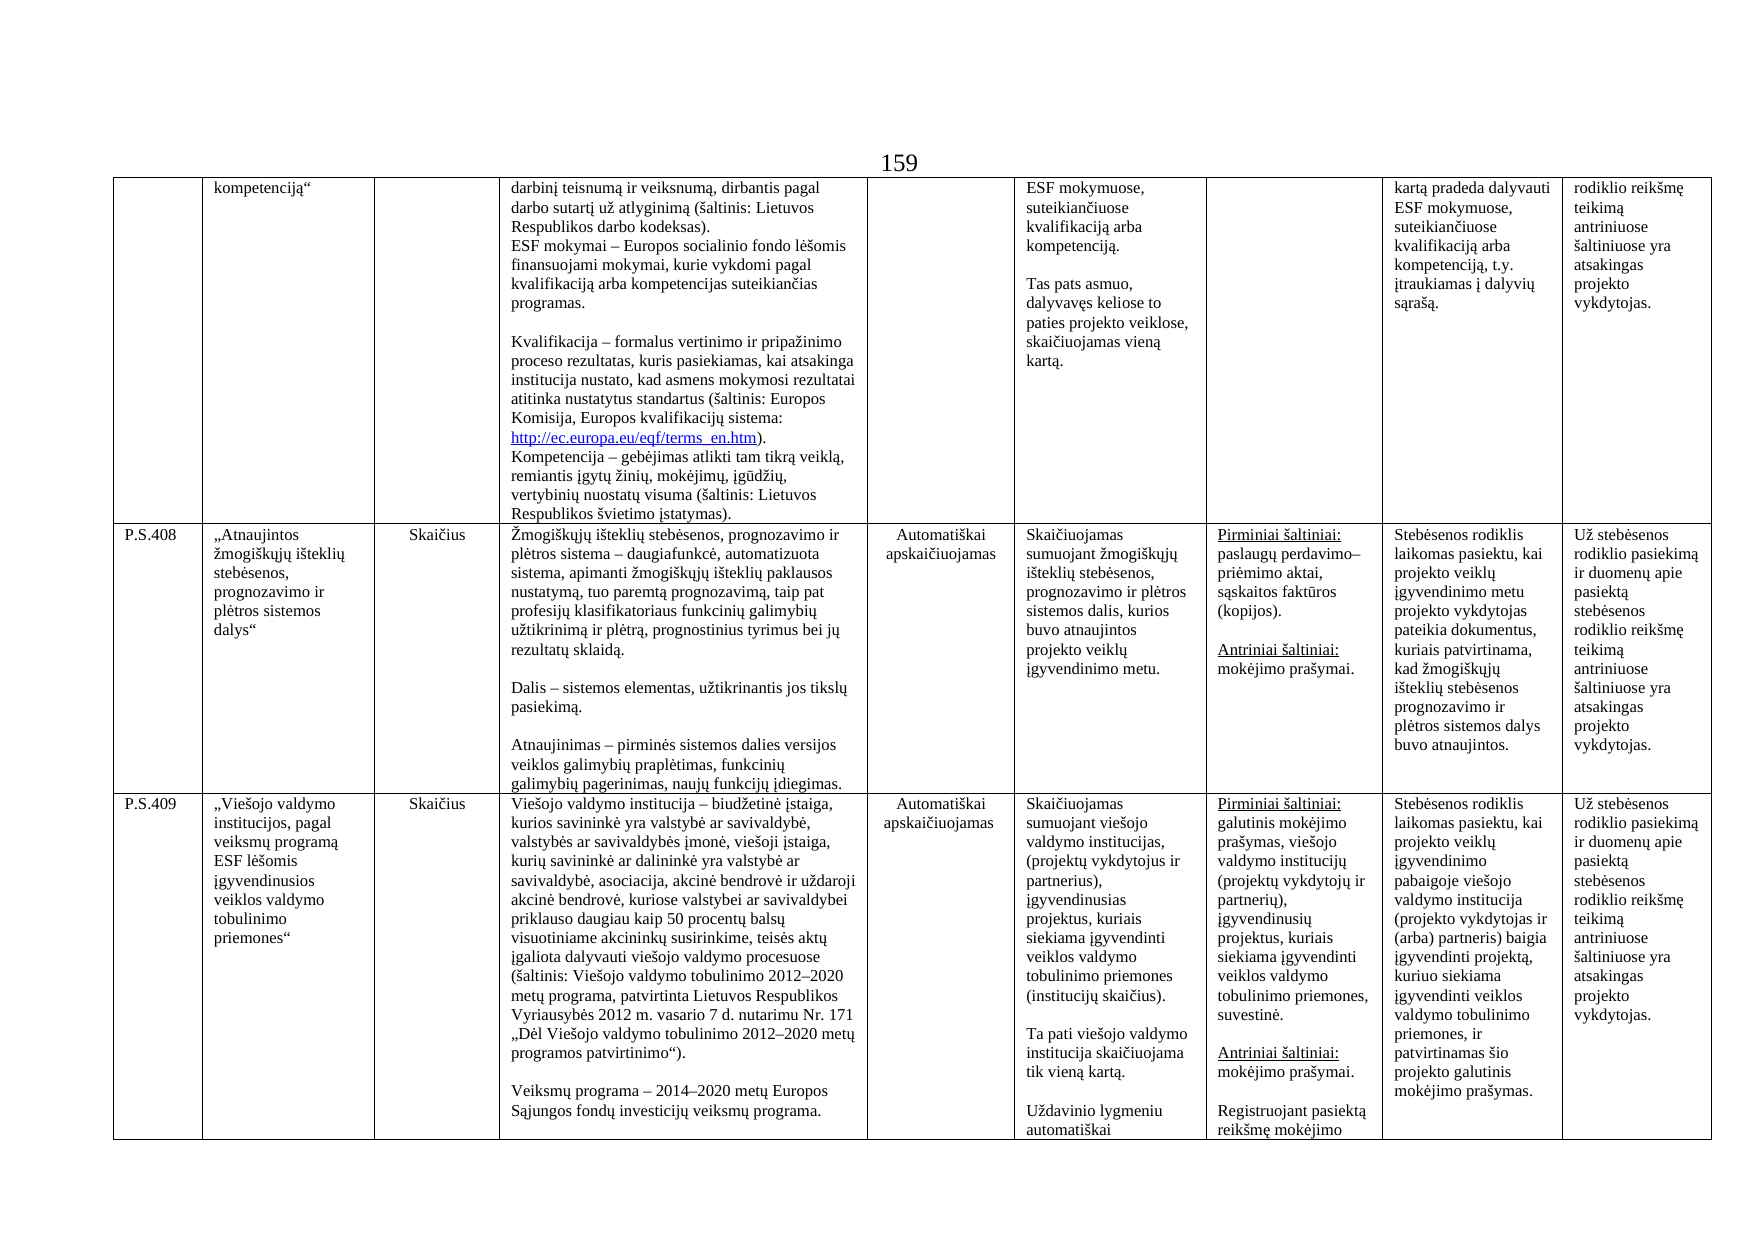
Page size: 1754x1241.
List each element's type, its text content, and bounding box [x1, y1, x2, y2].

table_cell P.S.408 [114, 524, 202, 793]
table_cell Viešojo valdymo institucija – biudžetinė įstaiga, kurios savininkė yra valstybė ar savivaldybė, valstybės ar savivaldybės įmonė, viešoji įstaiga, kurių savininkė ar dalininkė yra valstybė ar savivaldybė, asociacija, akcinė bendrovė ir uždaroji akcinė bendrovė, kuriose valstybei ar savivaldybei priklauso daugiau kaip 50 procentų balsų visuotiniame akcininkų susirinkime, teisės aktų įgaliota dalyvauti viešojo valdymo procesuose (šaltinis: Viešojo valdymo tobulinimo 2012–2020 metų programa, patvirtinta Lietuvos Respublikos Vyriausybės 2012 m. vasario 7 d. nutarimu Nr. 171 „Dėl Viešojo valdymo tobulinimo 2012–2020 metų programos patvirtinimo“). Veiksmų programa – 2014–2020 metų Europos Sąjungos fondų investicijų veiksmų programa. [500, 794, 867, 1139]
table_cell „Atnaujintos žmogiškųjų išteklių stebėsenos, prognozavimo ir plėtros sistemos dalys“ [203, 524, 374, 793]
table_cell Skaičius [375, 524, 499, 793]
table_cell Automatiškai apskaičiuojamas [868, 794, 1014, 1139]
table_cell [114, 178, 202, 523]
table_cell [1207, 178, 1382, 523]
table_cell Pirminiai šaltiniai: galutinis mokėjimo prašymas, viešojo valdymo institucijų (projektų vykdytojų ir partnerių), įgyvendinusių projektus, kuriais siekiama įgyvendinti veiklos valdymo tobulinimo priemones, suvestinė. Antriniai šaltiniai: mokėjimo prašymai. Registruojant pasiektą reikšmę mokėjimo [1207, 794, 1382, 1139]
table_cell Už stebėsenos rodiklio pasiekimą ir duomenų apie pasiektą stebėsenos rodiklio reikšmę teikimą antriniuose šaltiniuose yra atsakingas projekto vykdytojas. [1563, 524, 1711, 793]
table_cell Stebėsenos rodiklis laikomas pasiektu, kai projekto veiklų įgyvendinimo pabaigoje viešojo valdymo institucija (projekto vykdytojas ir (arba) partneris) baigia įgyvendinti projektą, kuriuo siekiama įgyvendinti veiklos valdymo tobulinimo priemones, ir patvirtinamas šio projekto galutinis mokėjimo prašymas. [1383, 794, 1562, 1139]
table_cell darbinį teisnumą ir veiksnumą, dirbantis pagal darbo sutartį už atlyginimą (šaltinis: Lietuvos Respublikos darbo kodeksas). ESF mokymai – Europos socialinio fondo lėšomis finansuojami mokymai, kurie vykdomi pagal kvalifikaciją arba kompetencijas suteikiančias programas. Kvalifikacija – formalus vertinimo ir pripažinimo proceso rezultatas, kuris pasiekiamas, kai atsakinga institucija nustato, kad asmens mokymosi rezultatai atitinka nustatytus standartus (šaltinis: Europos Komisija, Europos kvalifikacijų sistema: http://ec.europa.eu/eqf/terms_en.htm). Kompetencija – gebėjimas atlikti tam tikrą veiklą, remiantis įgytų žinių, mokėjimų, įgūdžių, vertybinių nuostatų visuma (šaltinis: Lietuvos Respublikos švietimo įstatymas). [500, 178, 867, 523]
table_cell Automatiškai apskaičiuojamas [868, 524, 1014, 793]
table_cell P.S.409 [114, 794, 202, 1139]
table_cell Pirminiai šaltiniai: paslaugų perdavimo–priėmimo aktai, sąskaitos faktūros (kopijos). Antriniai šaltiniai: mokėjimo prašymai. [1207, 524, 1382, 793]
table_cell Už stebėsenos rodiklio pasiekimą ir duomenų apie pasiektą stebėsenos rodiklio reikšmę teikimą antriniuose šaltiniuose yra atsakingas projekto vykdytojas. [1563, 794, 1711, 1139]
table_cell kompetenciją“ [203, 178, 374, 523]
table_cell Skaičius [375, 794, 499, 1139]
table_cell „Viešojo valdymo institucijos, pagal veiksmų programą ESF lėšomis įgyvendinusios veiklos valdymo tobulinimo priemones“ [203, 794, 374, 1139]
table_cell kartą pradeda dalyvauti ESF mokymuose, suteikiančiuose kvalifikaciją arba kompetenciją, t.y. įtraukiamas į dalyvių sąrašą. [1383, 178, 1562, 523]
table_cell Skaičiuojamas sumuojant žmogiškųjų išteklių stebėsenos, prognozavimo ir plėtros sistemos dalis, kurios buvo atnaujintos projekto veiklų įgyvendinimo metu. [1015, 524, 1206, 793]
table_cell Skaičiuojamas sumuojant viešojo valdymo institucijas, (projektų vykdytojus ir partnerius), įgyvendinusias projektus, kuriais siekiama įgyvendinti veiklos valdymo tobulinimo priemones (institucijų skaičius). Ta pati viešojo valdymo institucija skaičiuojama tik vieną kartą. Uždavinio lygmeniu automatiškai [1015, 794, 1206, 1139]
table_cell ESF mokymuose, suteikiančiuose kvalifikaciją arba kompetenciją. Tas pats asmuo, dalyvavęs keliose to paties projekto veiklose, skaičiuojamas vieną kartą. [1015, 178, 1206, 523]
table_cell [375, 178, 499, 523]
table_cell [868, 178, 1014, 523]
table_cell Žmogiškųjų išteklių stebėsenos, prognozavimo ir plėtros sistema – daugiafunkcė, automatizuota sistema, apimanti žmogiškųjų išteklių paklausos nustatymą, tuo paremtą prognozavimą, taip pat profesijų klasifikatoriaus funkcinių galimybių užtikrinimą ir plėtrą, prognostinius tyrimus bei jų rezultatų sklaidą. Dalis – sistemos elementas, užtikrinantis jos tikslų pasiekimą. Atnaujinimas – pirminės sistemos dalies versijos veiklos galimybių praplėtimas, funkcinių galimybių pagerinimas, naujų funkcijų įdiegimas. [500, 524, 867, 793]
table_cell rodiklio reikšmę teikimą antriniuose šaltiniuose yra atsakingas projekto vykdytojas. [1563, 178, 1711, 523]
table_cell Stebėsenos rodiklis laikomas pasiektu, kai projekto veiklų įgyvendinimo metu projekto vykdytojas pateikia dokumentus, kuriais patvirtinama, kad žmogiškųjų išteklių stebėsenos prognozavimo ir plėtros sistemos dalys buvo atnaujintos. [1383, 524, 1562, 793]
